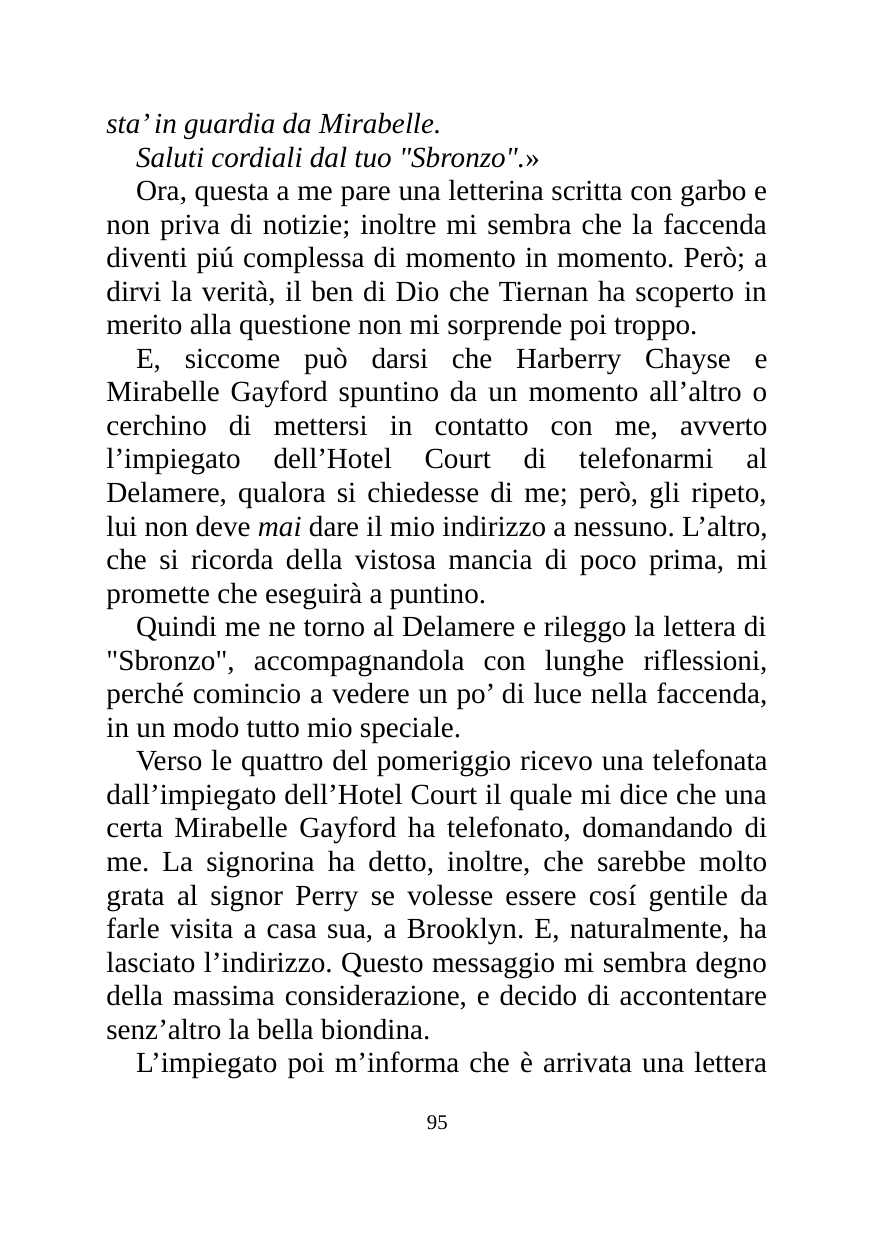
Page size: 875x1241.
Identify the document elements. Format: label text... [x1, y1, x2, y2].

text sta’ in guardia da Mirabelle. [106, 106, 768, 140]
text E, siccome può darsi che Harberry Chayse e Mirabelle Gayford spuntino da un momento all’altro o cerchino di mettersi in contatto con me, avverto l’impiegato dell’Hotel Court di telefonarmi al Delamere, qualora si chiedesse di me; però, gli ripeto, lui non deve mai dare il mio indirizzo a nessuno. L’altro, che si ricorda della vistosa mancia di poco prima, mi promette che eseguirà a puntino. [106, 341, 768, 609]
text Saluti cordiali dal tuo "Sbronzo".» [106, 140, 768, 173]
text Verso le quattro del pomeriggio ricevo una telefonata dall’impiegato dell’Hotel Court il quale mi dice che una certa Mirabelle Gayford ha telefonato, domandando di me. La signorina ha detto, inoltre, che sarebbe molto grata al signor Perry se volesse essere cosí gentile da farle visita a casa sua, a Brooklyn. E, naturalmente, ha lasciato l’indirizzo. Questo messaggio mi sembra degno della massima considerazione, e decido di accontentare senz’altro la bella biondina. [106, 743, 768, 1045]
text Quindi me ne torno al Delamere e rileggo la lettera di "Sbronzo", accompagnandola con lunghe riflessioni, perché comincio a vedere un po’ di luce nella faccenda, in un modo tutto mio speciale. [106, 609, 768, 743]
text Ora, questa a me pare una letterina scritta con garbo e non priva di notizie; inoltre mi sembra che la faccenda diventi piú complessa di momento in momento. Però; a dirvi la verità, il ben di Dio che Tiernan ha scoperto in merito alla questione non mi sorprende poi troppo. [106, 173, 768, 341]
text L’impiegato poi m’informa che è arrivata una lettera [106, 1045, 768, 1079]
